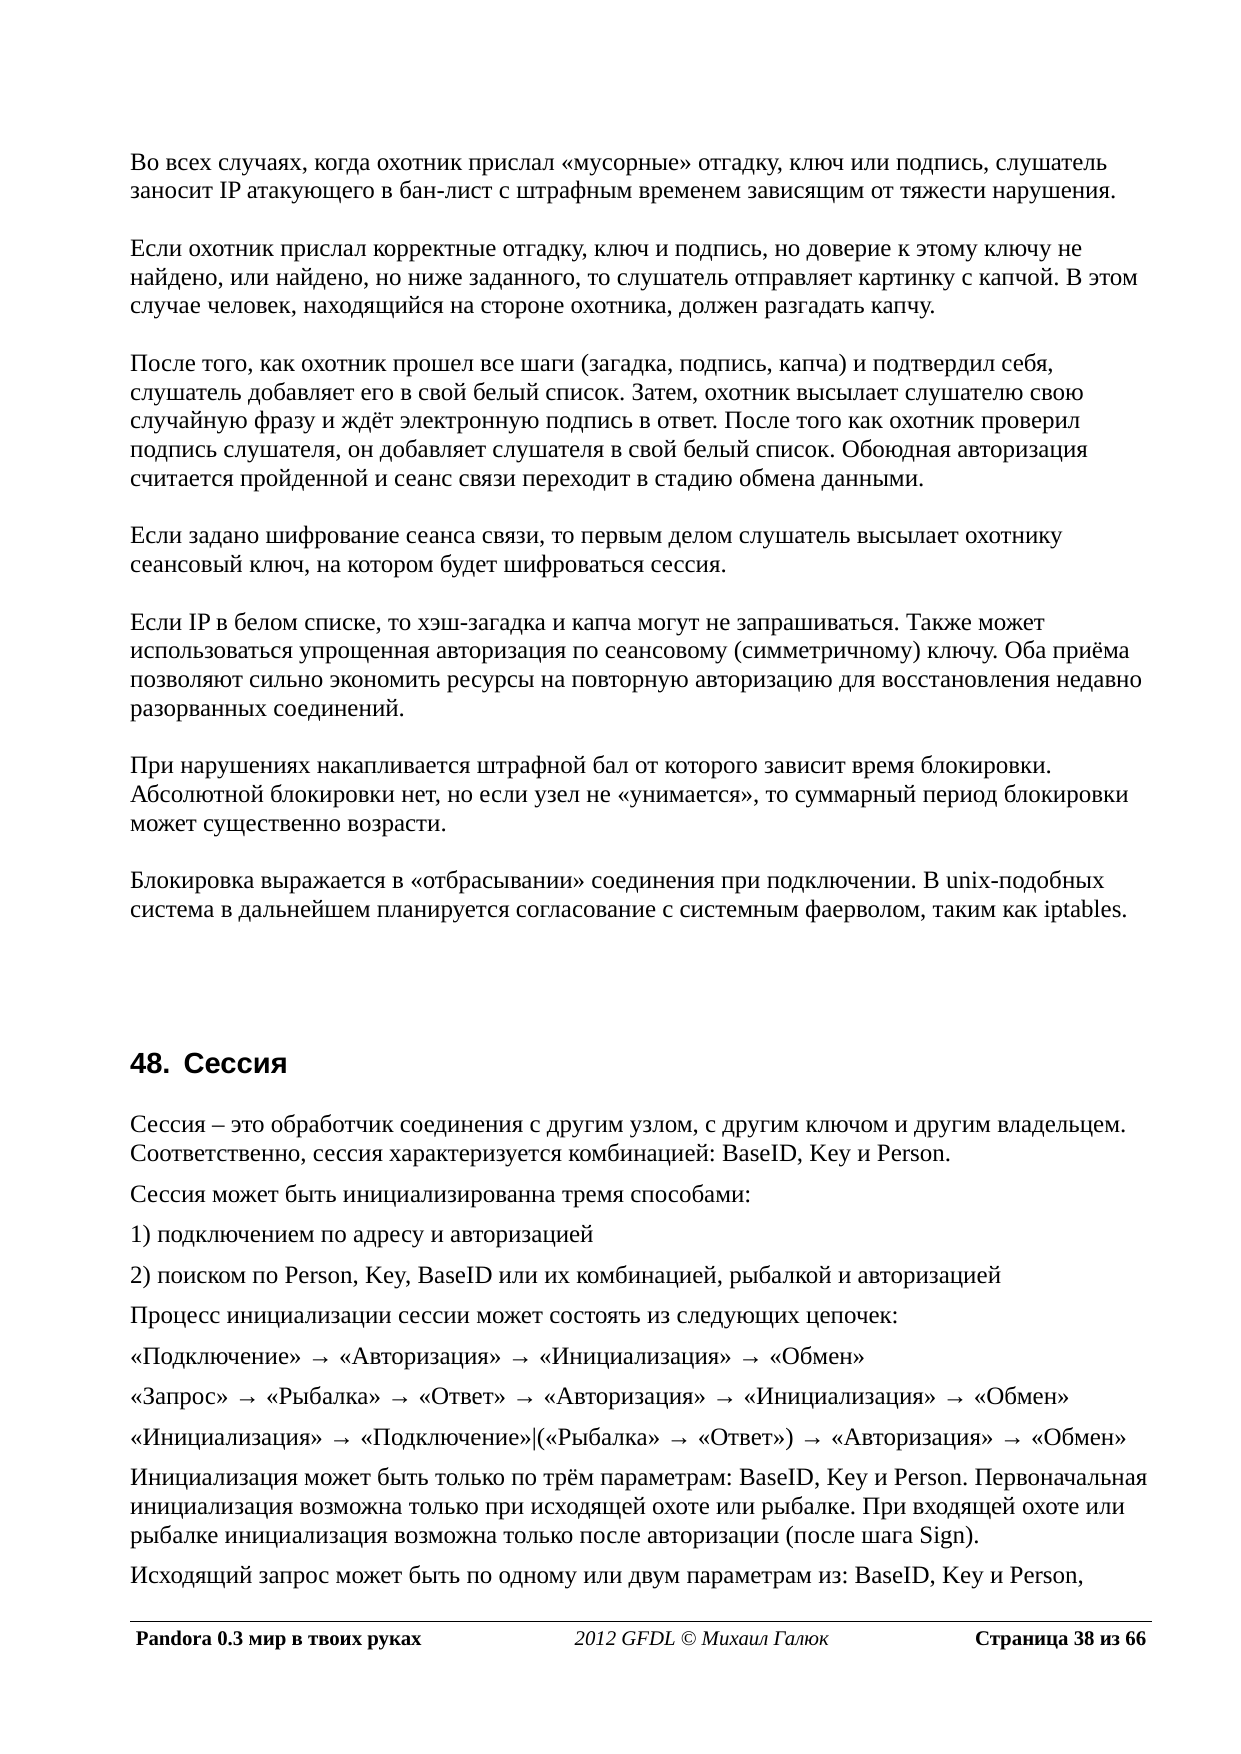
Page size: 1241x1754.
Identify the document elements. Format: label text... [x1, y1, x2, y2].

text Сессия – это обработчик соединения с другим узлом, с другим ключом и другим владельцем. Соответственно, сессия характеризуется комбинацией: BaseID, Key и Person. [130, 1109, 1152, 1167]
text Если задано шифрование сеанса связи, то первым делом слушатель высылает охотнику сеансовый ключ, на котором будет шифроваться сессия. [130, 521, 1152, 578]
text «Подключение» → «Авторизация» → «Инициализация» → «Обмен» [130, 1341, 1152, 1370]
subtitle Сессия [130, 1046, 1152, 1079]
text 1) подключением по адресу и авторизацией [130, 1219, 1152, 1248]
text Инициализация может быть только по трём параметрам: BaseID, Key и Person. Первоначальная инициализация возможна только при исходящей охоте или рыбалке. При входящей охоте или рыбалке инициализация возможна только после авторизации (после шага Sign). [130, 1462, 1152, 1549]
text Исходящий запрос может быть по одному или двум параметрам из: BaseID, Key и Person, [130, 1561, 1152, 1589]
text Блокировка выражается в «отбрасывании» соединения при подключении. В unix-подобных система в дальнейшем планируется согласование с системным фаерволом, таким как iptables. [130, 866, 1152, 923]
text «Запрос» → «Рыбалка» → «Ответ» → «Авторизация» → «Инициализация» → «Обмен» [130, 1381, 1152, 1410]
text Если IP в белом списке, то хэш-загадка и капча могут не запрашиваться. Также может использоваться упрощенная авторизация по сеансовому (симметричному) ключу. Оба приёма позволяют сильно экономить ресурсы на повторную авторизацию для восстановления недавно разорванных соединений. [130, 607, 1152, 722]
text Сессия может быть инициализированна тремя способами: [130, 1179, 1152, 1208]
text Если охотник прислал корректные отгадку, ключ и подпись, но доверие к этому ключу не найдено, или найдено, но ниже заданного, то слушатель отправляет картинку с капчой. В этом случае человек, находящийся на стороне охотника, должен разгадать капчу. [130, 233, 1152, 319]
text После того, как охотник прошел все шаги (загадка, подпись, капча) и подтвердил себя, слушатель добавляет его в свой белый список. Затем, охотник высылает слушателю свою случайную фразу и ждёт электронную подпись в ответ. После того как охотник проверил подпись слушателя, он добавляет слушателя в свой белый список. Обоюдная авторизация считается пройденной и сеанс связи переходит в стадию обмена данными. [130, 348, 1152, 492]
text «Инициализация» → «Подключение»|(«Рыбалка» → «Ответ») → «Авторизация» → «Обмен» [130, 1422, 1152, 1451]
text 2) поиском по Person, Key, BaseID или их комбинацией, рыбалкой и авторизацией [130, 1260, 1152, 1289]
text Во всех случаях, когда охотник прислал «мусорные» отгадку, ключ или подпись, слушатель заносит IP атакующего в бан-лист с штрафным временем зависящим от тяжести нарушения. [130, 147, 1152, 204]
text При нарушениях накапливается штрафной бал от которого зависит время блокировки. Абсолютной блокировки нет, но если узел не «унимается», то суммарный период блокировки может существенно возрасти. [130, 751, 1152, 837]
text Процесс инициализации сессии может состоять из следующих цепочек: [130, 1300, 1152, 1329]
